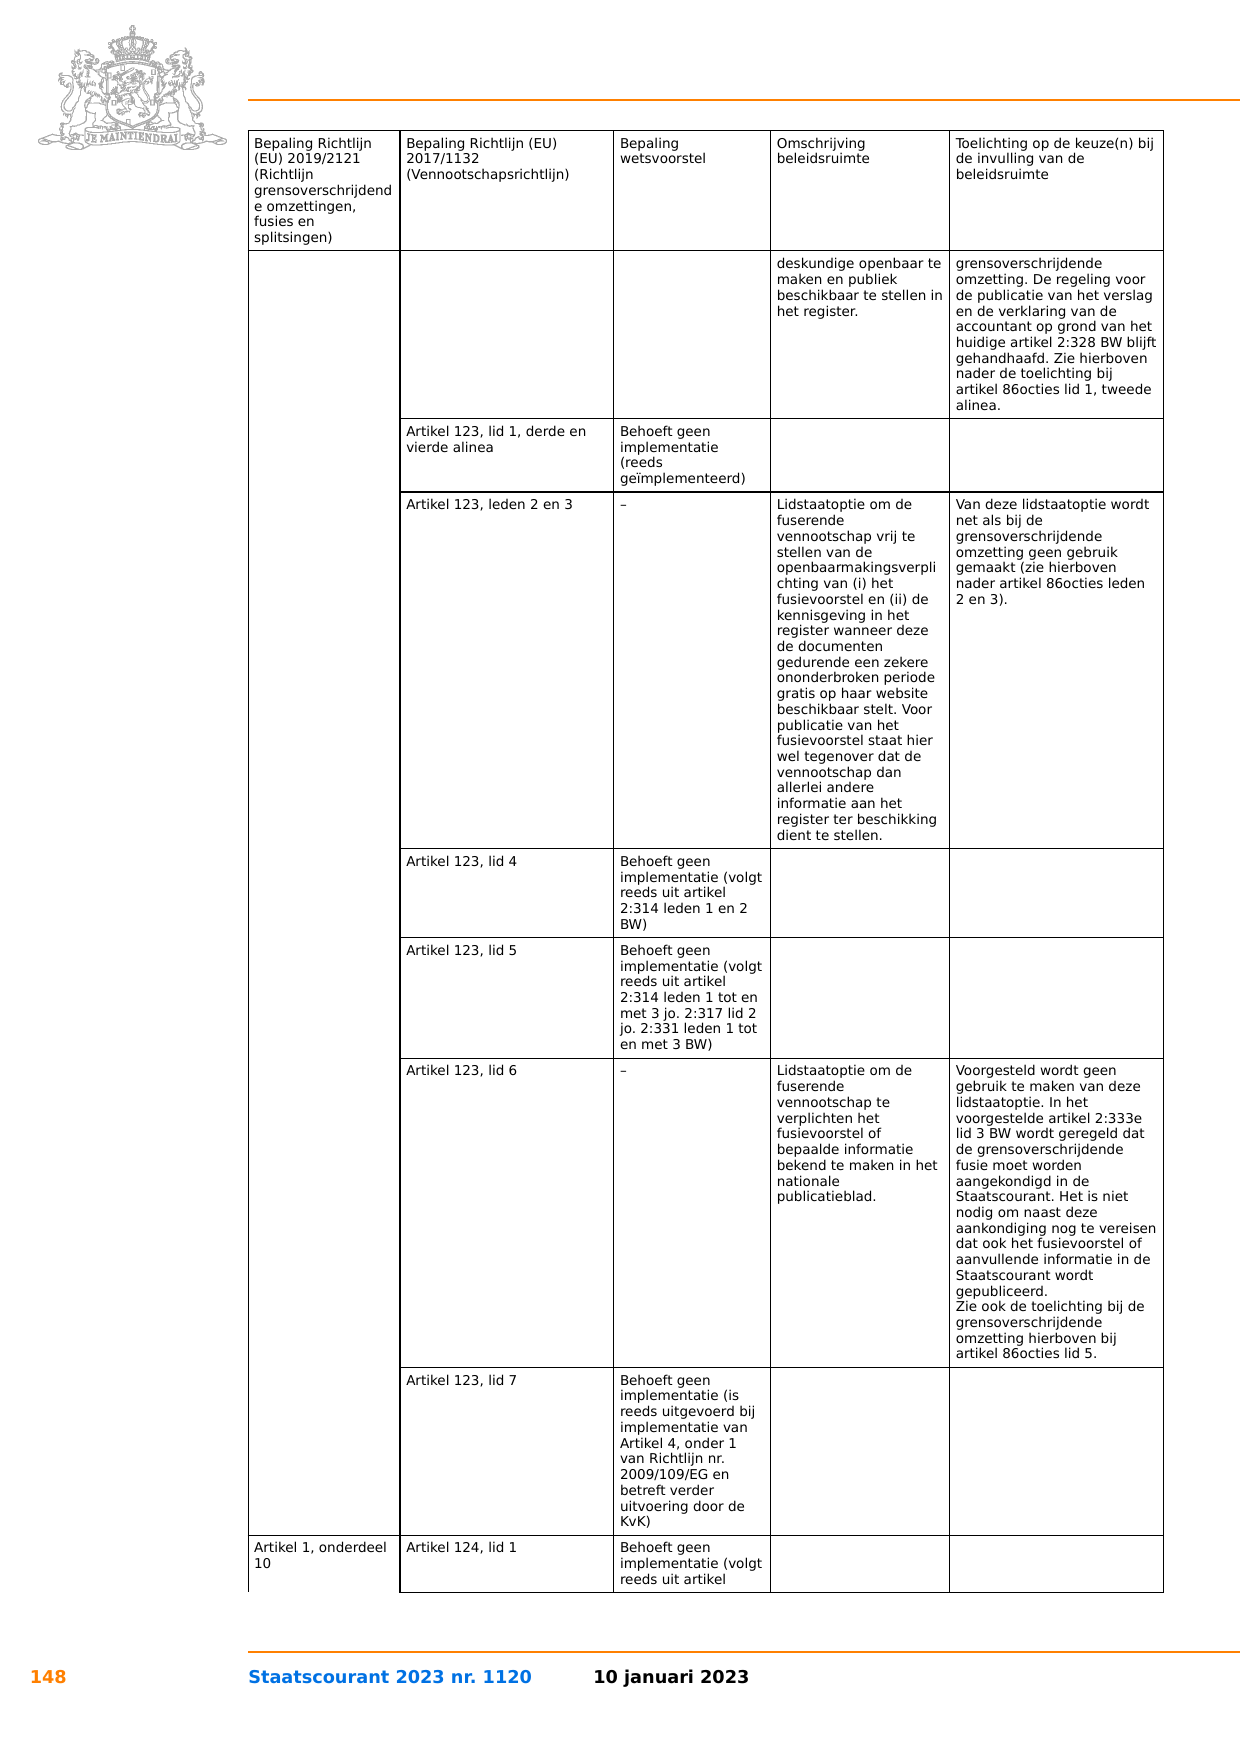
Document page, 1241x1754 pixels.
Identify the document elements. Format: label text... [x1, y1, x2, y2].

table_cell Artikel 123, lid 4 [401, 849, 613, 937]
table_cell Artikel 124, lid 1 [401, 1536, 613, 1592]
table_cell [249, 937, 399, 1057]
table_cell [771, 1368, 949, 1534]
table_cell [950, 1368, 1163, 1534]
table_header Omschrijving beleidsruimte [771, 131, 949, 250]
table_cell Artikel 123, lid 5 [401, 938, 613, 1057]
table_cell Behoeft geen implementatie (volgt reeds uit artikel 2:314 leden 1 tot en met 3 jo. 2:317 lid 2 jo. 2:331 leden 1 tot en met 3 BW) [614, 938, 770, 1057]
picture [38, 25, 227, 150]
table_cell Behoeft geen implementatie (reeds geïmplementeerd) [614, 419, 770, 491]
table_cell Artikel 123, lid 1, derde en vierde alinea [401, 419, 613, 491]
table_header Toelichting op de keuze(n) bij de invulling van de beleidsruimte [950, 131, 1163, 250]
table_cell Van deze lidstaatoptie wordt net als bij de grensoverschrijdende omzetting geen gebruik gemaakt (zie hierboven nader artikel 86octies leden 2 en 3). [950, 493, 1163, 848]
table_cell Artikel 123, lid 7 [401, 1368, 613, 1534]
table_cell [401, 251, 613, 418]
table_cell [614, 251, 770, 418]
table_cell Artikel 123, lid 6 [401, 1059, 613, 1367]
table_cell [249, 1367, 399, 1534]
table_cell Artikel 1, onderdeel 10 [249, 1536, 399, 1592]
table_cell [950, 938, 1163, 1057]
table_cell grensoverschrijdende omzetting. De regeling voor de publicatie van het verslag en de verklaring van de accountant op grond van het huidige artikel 2:328 BW blijft gehandhaafd. Zie hierboven nader de toelichting bij artikel 86octies lid 1, tweede alinea. [950, 251, 1163, 418]
table_cell Lidstaatoptie om de fuserende vennootschap vrij te stellen van de openbaarmakingsverplichting van (i) het fusievoorstel en (ii) de kennisgeving in het register wanneer deze de documenten gedurende een zekere ononderbroken periode gratis op haar website beschikbaar stelt. Voor publicatie van het fusievoorstel staat hier wel tegenover dat de vennootschap dan allerlei andere informatie aan het register ter beschikking dient te stellen. [771, 493, 949, 848]
table_header Bepaling Richtlijn (EU) 2017/1132 (Vennootschapsrichtlijn) [401, 131, 613, 250]
table_header Bepaling wetsvoorstel [614, 131, 770, 250]
table_cell – [614, 1059, 770, 1367]
table_cell [950, 419, 1163, 491]
table_cell [771, 1536, 949, 1592]
table_cell [771, 849, 949, 937]
table_header Bepaling Richtlijn (EU) 2019/2121 (Richtlijn grensoverschrijdende omzettingen, fusies en splitsingen) [249, 131, 399, 250]
table_cell Behoeft geen implementatie (volgt reeds uit artikel [614, 1536, 770, 1592]
table_cell Behoeft geen implementatie (is reeds uitgevoerd bij implementatie van Artikel 4, onder 1 van Richtlijn nr. 2009/109/EG en betreft verder uitvoering door de KvK) [614, 1368, 770, 1534]
table_cell [249, 848, 399, 937]
table_cell Behoeft geen implementatie (volgt reeds uit artikel 2:314 leden 1 en 2 BW) [614, 849, 770, 937]
table_cell Artikel 123, leden 2 en 3 [401, 493, 613, 848]
table_cell [249, 1058, 399, 1367]
table_cell [249, 251, 399, 418]
table_cell [249, 491, 399, 848]
table_cell [771, 938, 949, 1057]
table_cell – [614, 493, 770, 848]
table_cell [950, 1536, 1163, 1592]
table_cell [950, 849, 1163, 937]
table_cell deskundige openbaar te maken en publiek beschikbaar te stellen in het register. [771, 251, 949, 418]
table_cell [771, 419, 949, 491]
table_cell Voorgesteld wordt geen gebruik te maken van deze lidstaatoptie. In het voorgestelde artikel 2:333e lid 3 BW wordt geregeld dat de grensoverschrijdende fusie moet worden aangekondigd in de Staatscourant. Het is niet nodig om naast deze aankondiging nog te vereisen dat ook het fusievoorstel of aanvullende informatie in de Staatscourant wordt gepubliceerd. Zie ook de toelichting bij de grensoverschrijdende omzetting hierboven bij artikel 86octies lid 5. [950, 1059, 1163, 1367]
table_cell [249, 418, 399, 491]
table_cell Lidstaatoptie om de fuserende vennootschap te verplichten het fusievoorstel of bepaalde informatie bekend te maken in het nationale publicatieblad. [771, 1059, 949, 1367]
